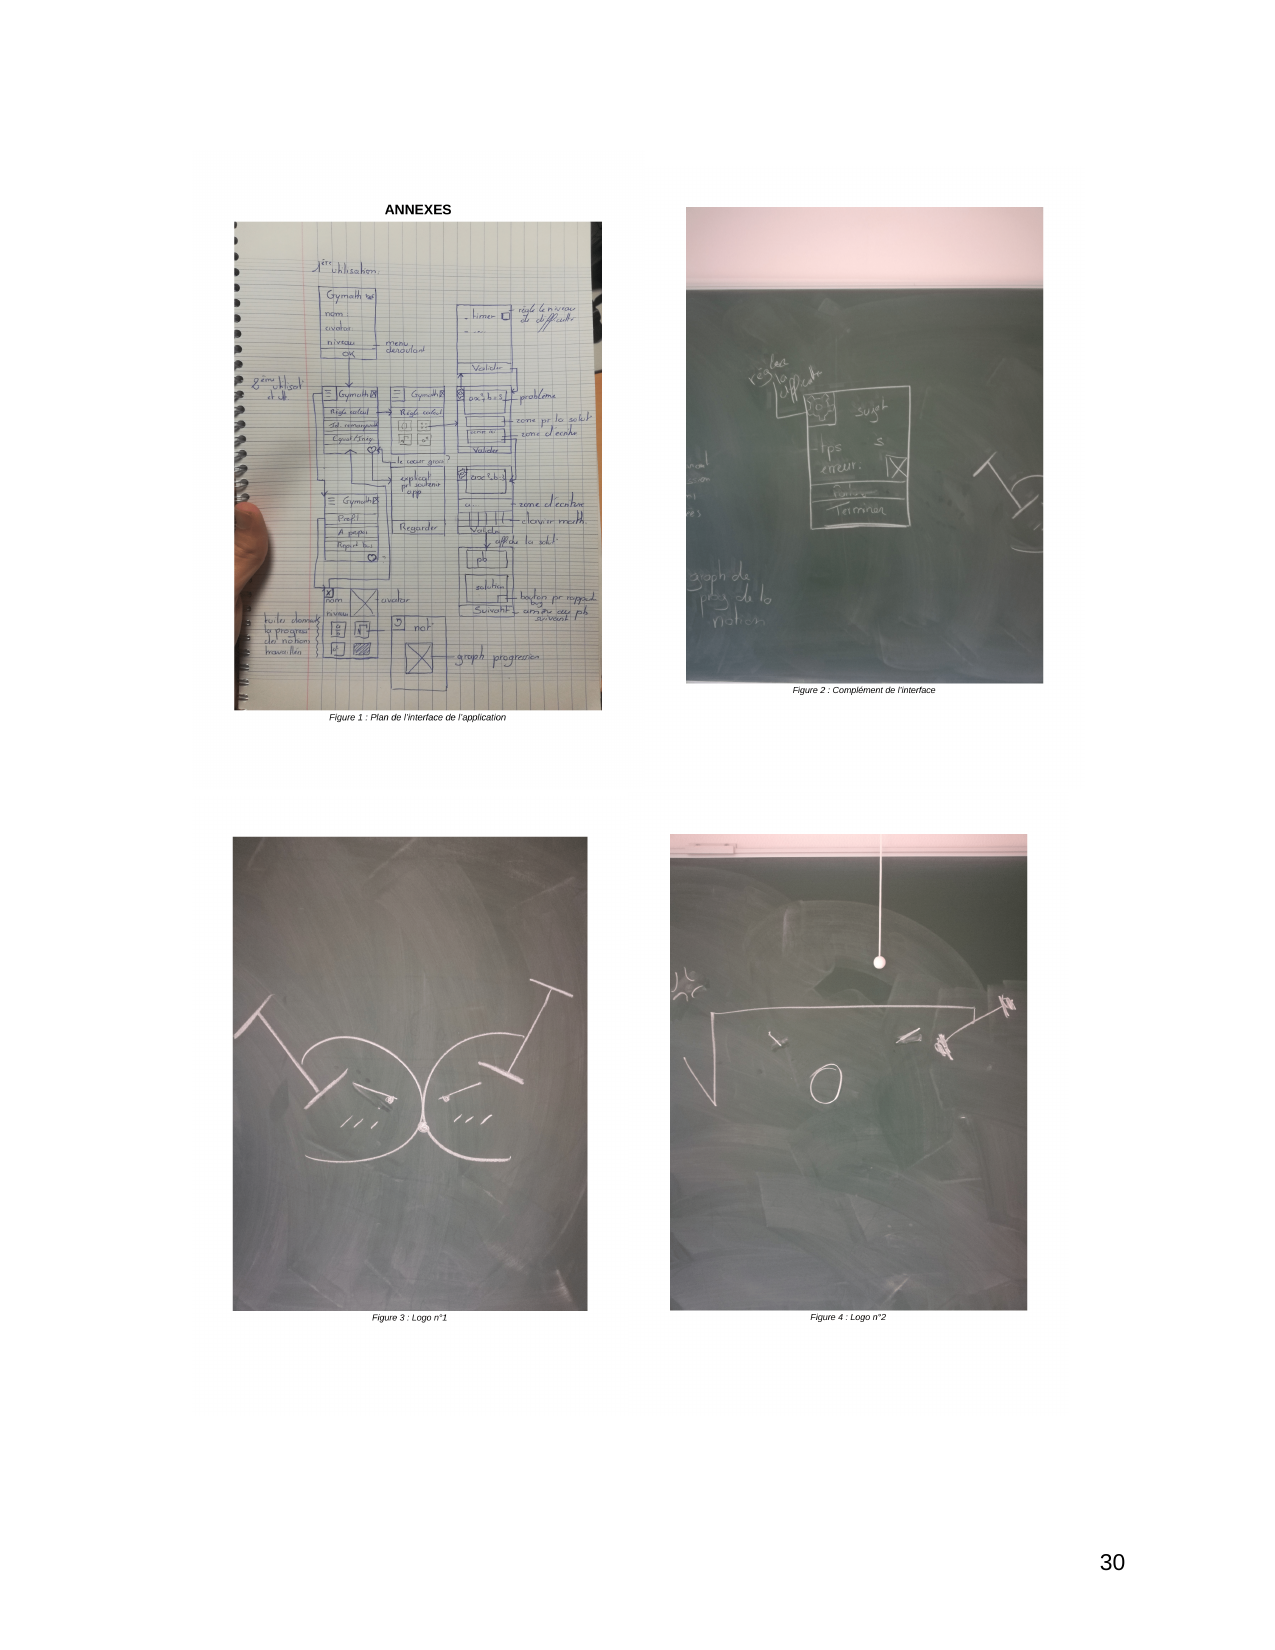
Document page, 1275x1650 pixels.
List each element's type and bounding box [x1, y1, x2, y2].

picture [191, 150, 1085, 789]
picture [191, 792, 1069, 1416]
